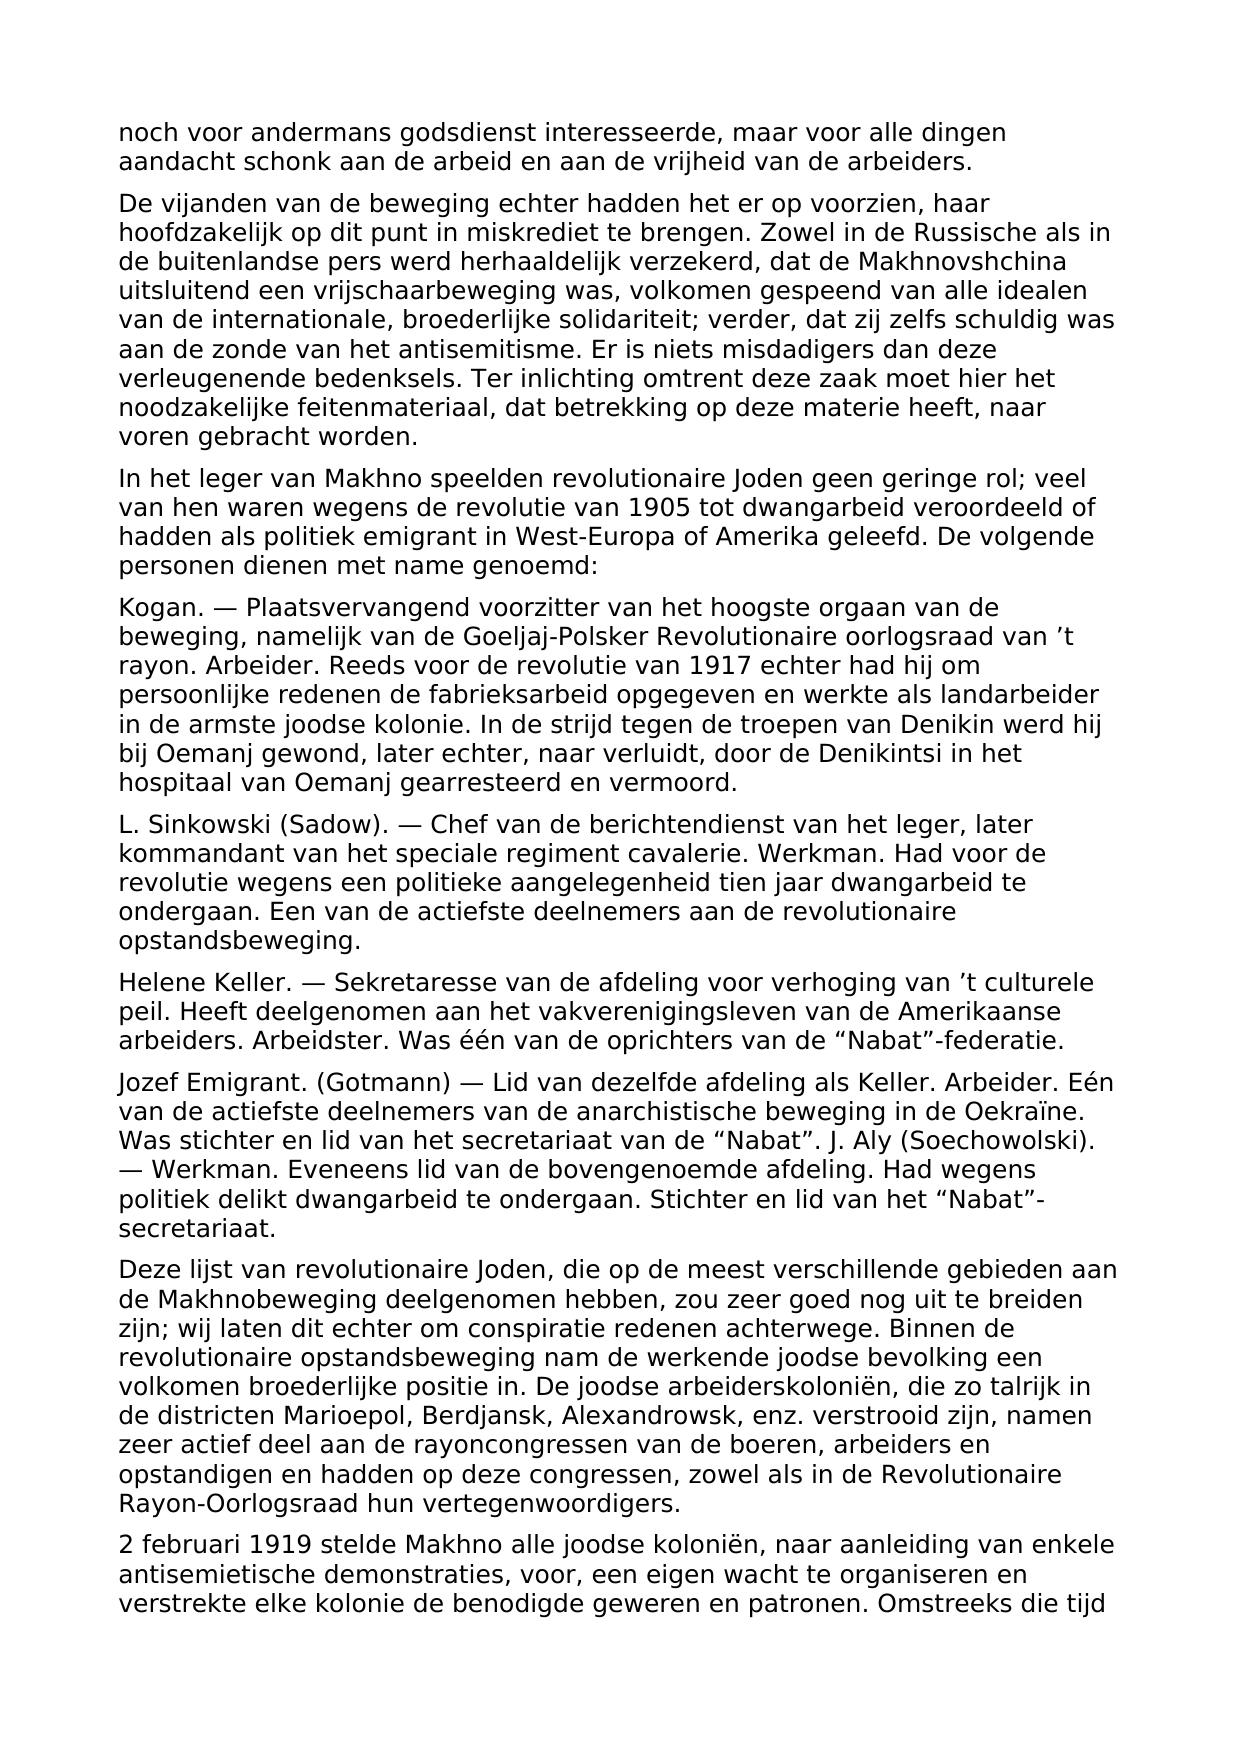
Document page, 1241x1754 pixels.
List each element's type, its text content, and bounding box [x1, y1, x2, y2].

text Kogan. — Plaatsvervangend voorzitter van het hoogste orgaan van de beweging, namelijk van de Goeljaj-Polsker Revolutionaire oorlogsraad van ’t rayon. Arbeider. Reeds voor de revolutie van 1917 echter had hij om persoonlijke redenen de fabrieksarbeid opgegeven en werkte als landarbeider in de armste joodse kolonie. In de strijd tegen de troepen van Denikin werd hij bij Oemanj gewond, later echter, naar verluidt, door de Denikintsi in het hospitaal van Oemanj gearresteerd en vermoord. [118, 593, 1122, 797]
text Deze lijst van revolutionaire Joden, die op de meest verschillende gebieden aan de Makhnobeweging deelgenomen hebben, zou zeer goed nog uit te breiden zijn; wij laten dit echter om conspiratie redenen achterwege. Binnen de revolutionaire opstandsbeweging nam de werkende joodse bevolking een volkomen broederlijke positie in. De joodse arbeiderskoloniën, die zo talrijk in de districten Marioepol, Berdjansk, Alexandrowsk, enz. verstrooid zijn, namen zeer actief deel aan de rayoncongressen van de boeren, arbeiders en opstandigen en hadden op deze congressen, zowel als in de Revolutionaire Rayon-Oorlogsraad hun vertegenwoordigers. [118, 1256, 1122, 1518]
text Jozef Emigrant. (Gotmann) — Lid van dezelfde afdeling als Keller. Arbeider. Eén van de actiefste deelnemers van de anarchistische beweging in de Oekraïne. Was stichter en lid van het secretariaat van de “Nabat”. J. Aly (Soechowolski). — Werkman. Eveneens lid van de bovengenoemde afdeling. Had wegens politiek delikt dwangarbeid te ondergaan. Stichter en lid van het “Nabat”-secretariaat. [118, 1068, 1122, 1243]
text De vijanden van de beweging echter hadden het er op voorzien, haar hoofdzakelijk op dit punt in miskrediet te brengen. Zowel in de Russische als in de buitenlandse pers werd herhaaldelijk verzekerd, dat de Makhnovshchina uitsluitend een vrijschaarbeweging was, volkomen gespeend van alle idealen van de internationale, broederlijke solidariteit; verder, dat zij zelfs schuldig was aan de zonde van het antisemitisme. Er is niets misdadigers dan deze verleugenende bedenksels. Ter inlichting omtrent deze zaak moet hier het noodzakelijke feitenmateriaal, dat betrekking op deze materie heeft, naar voren gebracht worden. [118, 189, 1122, 451]
text In het leger van Makhno speelden revolutionaire Joden geen geringe rol; veel van hen waren wegens de revolutie van 1905 tot dwangarbeid veroordeeld of hadden als politiek emigrant in West-Europa of Amerika geleefd. De volgende personen dienen met name genoemd: [118, 464, 1122, 581]
text Helene Keller. — Sekretaresse van de afdeling voor verhoging van ’t culturele peil. Heeft deelgenomen aan het vakverenigingsleven van de Amerikaanse arbeiders. Arbeidster. Was één van de oprichters van de “Nabat”-federatie. [118, 968, 1122, 1056]
text L. Sinkowski (Sadow). — Chef van de berichtendienst van het leger, later kommandant van het speciale regiment cavalerie. Werkman. Had voor de revolutie wegens een politieke aangelegenheid tien jaar dwangarbeid te ondergaan. Een van de actiefste deelnemers aan de revolutionaire opstandsbeweging. [118, 810, 1122, 956]
text noch voor andermans godsdienst interesseerde, maar voor alle dingen aandacht schonk aan de arbeid en aan de vrijheid van de arbeiders. [118, 118, 1122, 176]
text 2 februari 1919 stelde Makhno alle joodse koloniën, naar aanleiding van enkele antisemietische demonstraties, voor, een eigen wacht te organiseren en verstrekte elke kolonie de benodigde geweren en patronen. Omstreeks die tijd [118, 1531, 1122, 1618]
